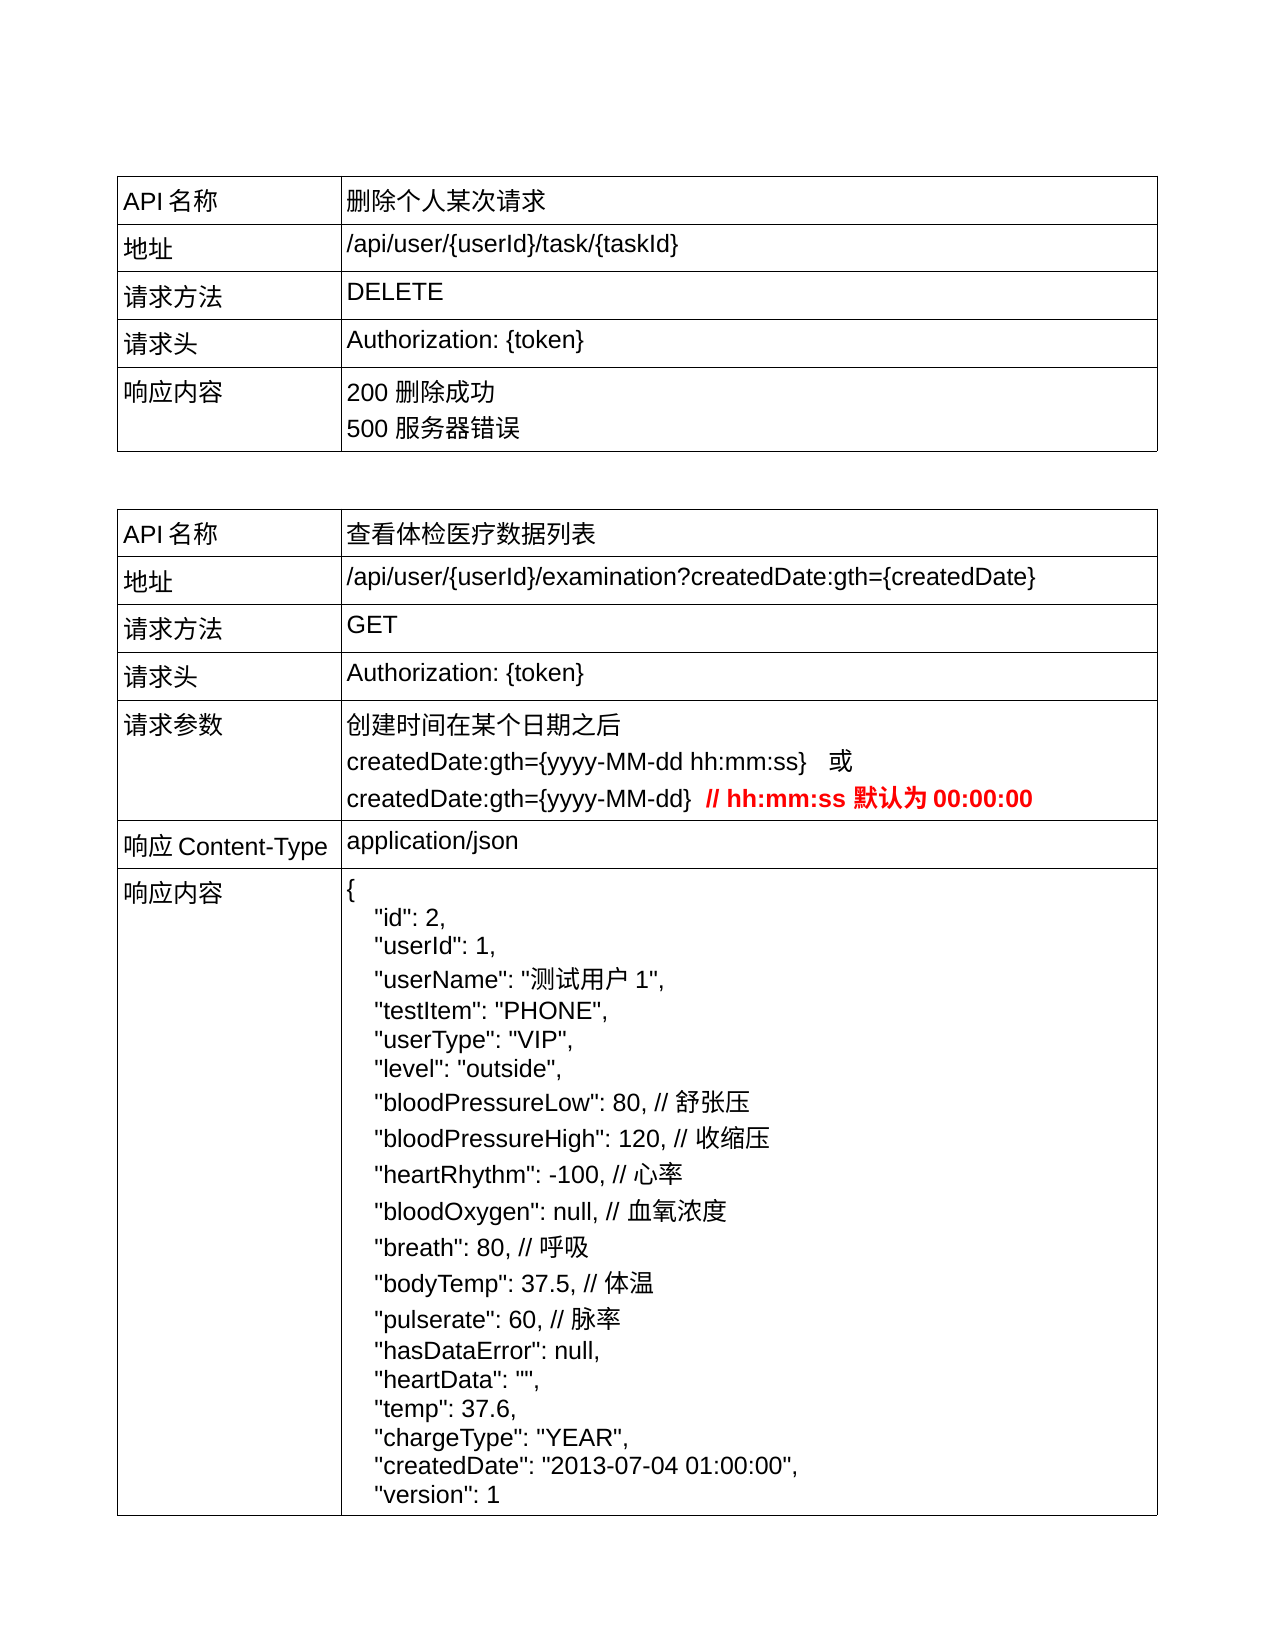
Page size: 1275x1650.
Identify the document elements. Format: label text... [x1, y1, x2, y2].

table_header API名称 [118, 177, 341, 223]
table_header API名称 [118, 510, 341, 556]
table_cell 200 删除成功 500 服务器错误 [342, 368, 1157, 451]
table_header 查看体检医疗数据列表 [342, 510, 1157, 556]
table_header 删除个人某次请求 [342, 177, 1157, 223]
table_cell /api/user/{userId}/examination?createdDate:gth={createdDate} [342, 557, 1157, 604]
table_cell 响应内容 [118, 869, 341, 1514]
table_cell 请求方法 [118, 605, 341, 652]
table_cell { "id": 2, "userId": 1, "userName": "测试用户1", "testItem": "PHONE", "userType": "VIP", "level": "outside", "bloodPressureLow": 80, // 舒张压 "bloodPressureHigh": 120, // 收缩压 "heartRhythm": -100, // 心率 "bloodOxygen": null, // 血氧浓度 "breath": 80, // 呼吸 "bodyTemp": 37.5, // 体温 "pulserate": 60, // 脉率 "hasDataError": null, "heartData": "", "temp": 37.6, "chargeType": "YEAR", "createdDate": "2013-07-04 01:00:00", "version": 1 [342, 869, 1157, 1514]
table_cell /api/user/{userId}/task/{taskId} [342, 225, 1157, 271]
table_cell 响应内容 [118, 368, 341, 451]
table_cell 地址 [118, 557, 341, 604]
table_cell 创建时间在某个日期之后 createdDate:gth={yyyy-MM-dd hh:mm:ss} 或 createdDate:gth={yyyy-MM-dd} // hh:mm:ss 默认为00:00:00 [342, 701, 1157, 820]
table_cell 响应Content-Type [118, 821, 341, 868]
table_cell DELETE [342, 272, 1157, 319]
table_cell Authorization: {token} [342, 653, 1157, 700]
table_cell 地址 [118, 225, 341, 271]
table_cell Authorization: {token} [342, 320, 1157, 367]
table_cell 请求头 [118, 320, 341, 367]
table_cell 请求头 [118, 653, 341, 700]
table_cell GET [342, 605, 1157, 652]
table_cell application/json [342, 821, 1157, 868]
table_cell 请求参数 [118, 701, 341, 820]
table_cell 请求方法 [118, 272, 341, 319]
